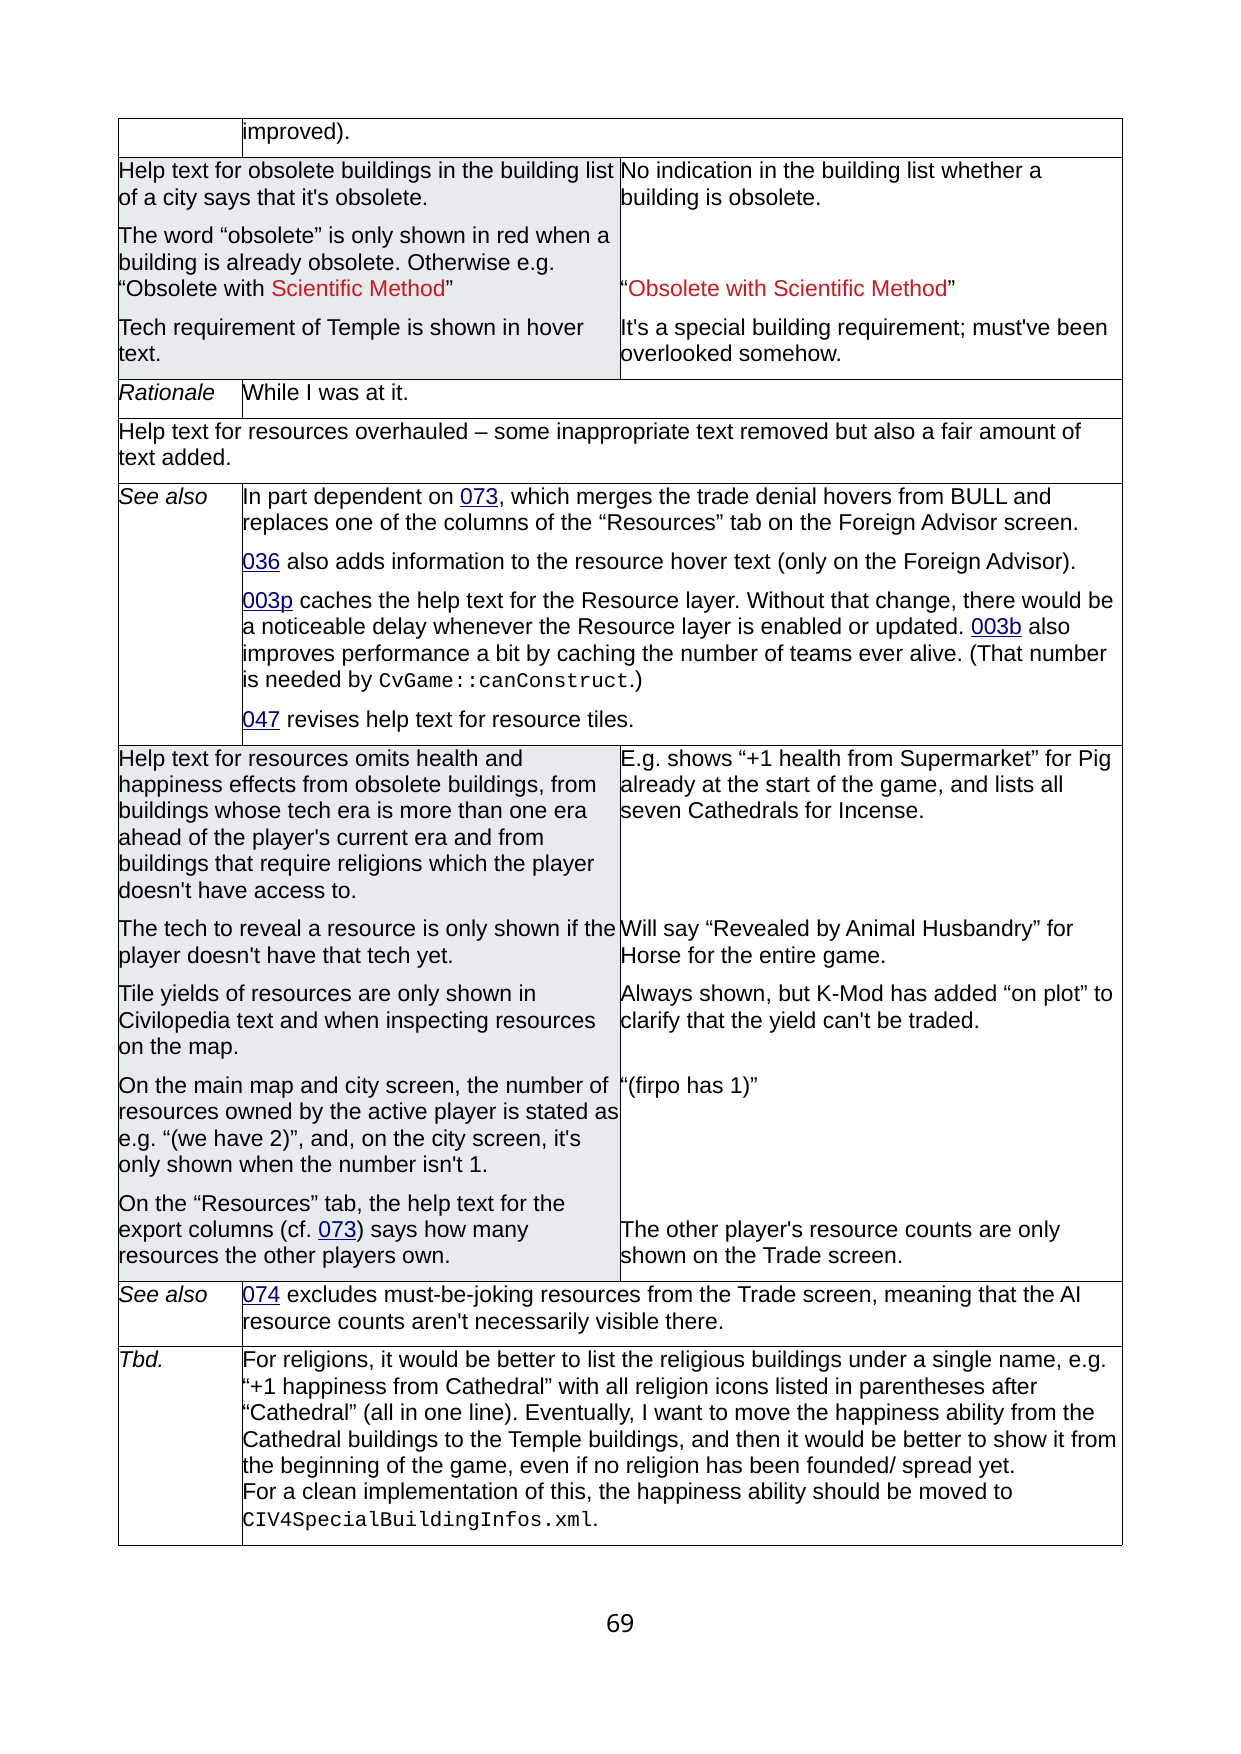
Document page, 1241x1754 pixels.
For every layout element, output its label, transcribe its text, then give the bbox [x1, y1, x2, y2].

table_cell Help text for resources omits health and happiness effects from obsolete buildings, from buildings whose tech era is more than one era ahead of the player's current era and from buildings that require religions which the player doesn't have access to. The tech to reveal a resource is only shown if the player doesn't have that tech yet. Tile yields of resources are only shown in Civilopedia text and when inspecting resources on the map. On the main map and city screen, the number of resources owned by the active player is stated as e.g. “(we have 2)”, and, on the city screen, it's only shown when the number isn't 1. On the “Resources” tab, the help text for the export columns (cf. 073) says how many resources the other players own. [119, 746, 620, 1281]
table_cell For religions, it would be better to list the religious buildings under a single name, e.g. “+1 happiness from Cathedral” with all religion icons listed in parentheses after “Cathedral” (all in one line). Eventually, I want to move the happiness ability from the Cathedral buildings to the Temple buildings, and then it would be better to show it from the beginning of the game, even if no religion has been founded/ spread yet. For a clean implementation of this, the happiness ability should be moved to CIV4SpecialBuildingInfos.xml. [243, 1347, 1122, 1545]
table_cell E.g. shows “+1 health from Supermarket” for Pig already at the start of the game, and lists all seven Cathedrals for Incense. Will say “Revealed by Animal Husbandry” for Horse for the entire game. Always shown, but K-Mod has added “on plot” to clarify that the yield can't be traded. “(firpo has 1)” The other player's resource counts are only shown on the Trade screen. [621, 746, 1122, 1281]
table_cell improved). [243, 119, 1122, 157]
table_cell See also [119, 1282, 242, 1346]
table_cell While I was at it. [243, 380, 1122, 418]
table_cell Help text for resources overhauled – some inappropriate text removed but also a fair amount of text added. [119, 419, 1122, 483]
table_cell See also [119, 484, 242, 745]
table_cell [119, 119, 242, 157]
table_cell Rationale [119, 380, 242, 418]
table_cell In part dependent on 073, which merges the trade denial hovers from BULL and replaces one of the columns of the “Resources” tab on the Foreign Advisor screen. 036 also adds information to the resource hover text (only on the Foreign Advisor). 003p caches the help text for the Resource layer. Without that change, there would be a noticeable delay whenever the Resource layer is enabled or updated. 003b also improves performance a bit by caching the number of teams ever alive. (That number is needed by CvGame::canConstruct.) 047 revises help text for resource tiles. [243, 484, 1122, 745]
table_cell Help text for obsolete buildings in the building list of a city says that it's obsolete. The word “obsolete” is only shown in red when a building is already obsolete. Otherwise e.g. “Obsolete with Scientific Method” Tech requirement of Temple is shown in hover text. [119, 158, 620, 379]
table_cell Tbd. [119, 1347, 242, 1545]
table_cell No indication in the building list whether a building is obsolete. “Obsolete with Scientific Method” It's a special building requirement; must've been overlooked somehow. [621, 158, 1122, 379]
table_cell 074 excludes must-be-joking resources from the Trade screen, meaning that the AI resource counts aren't necessarily visible there. [243, 1282, 1122, 1346]
